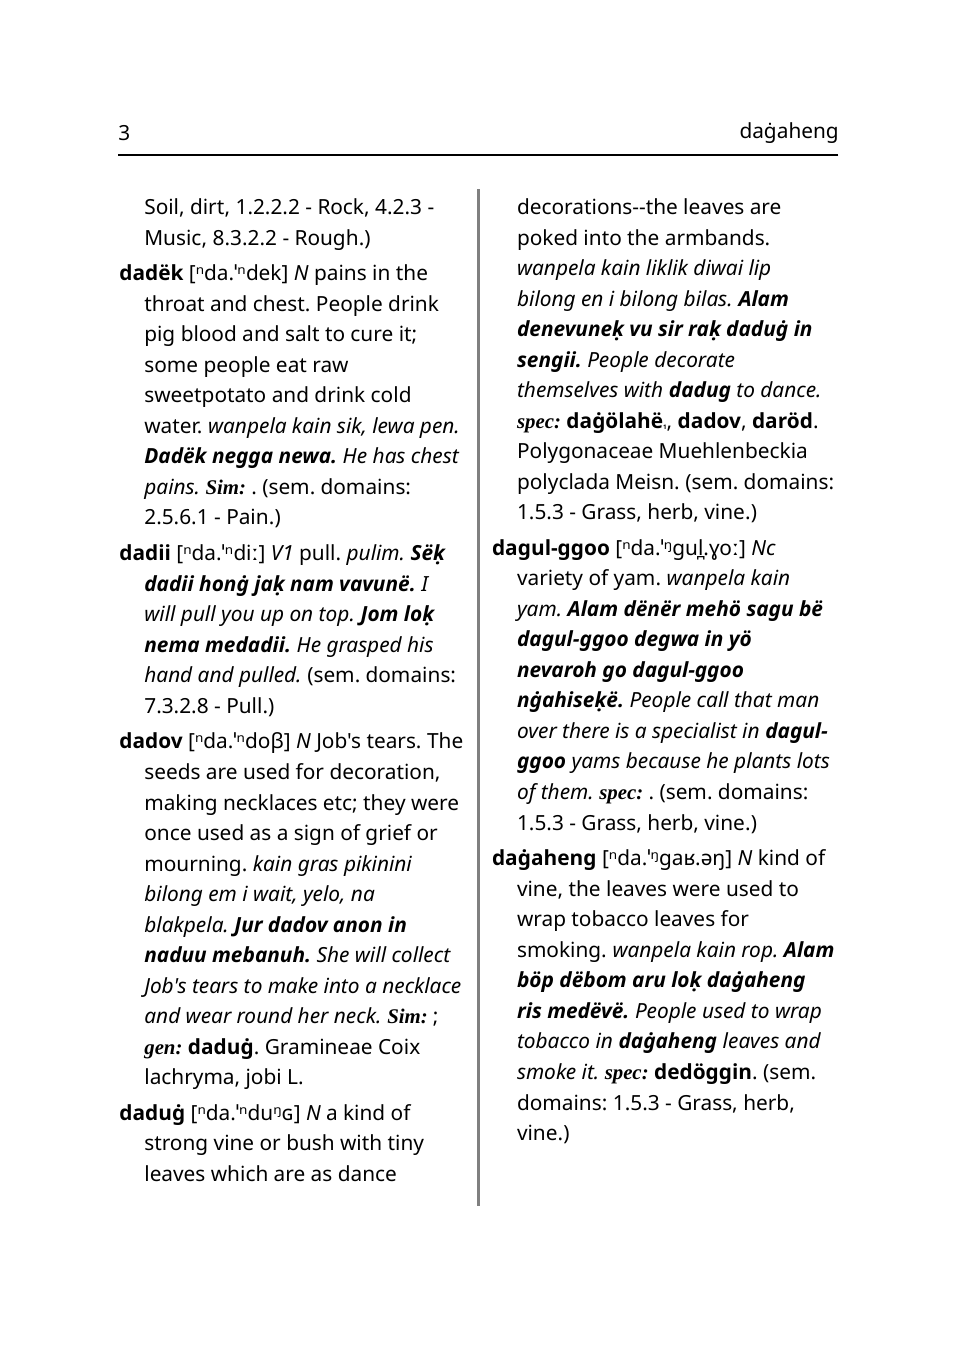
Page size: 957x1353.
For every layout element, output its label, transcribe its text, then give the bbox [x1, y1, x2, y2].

text dadëk [ⁿda.ˈⁿdek] N pains in the throat and chest. People drink pig blood and salt to cure it; some people eat raw sweetpotato and drink cold water. wanpela kain sik, lewa pen. Dadëk negga newa. He has chest pains. Sim: . (sem. domains: 2.5.6.1 - Pain.) [119, 255, 465, 535]
text dagul-ggoo [ⁿda.ˈᵑɡul̪.ɣoː] Nc variety of yam. wanpela kain yam. Alam dënër mehö sagu bë dagul-ggoo degwa in yö nevaroh go dagul-ggoo nġahiseḳë. People call that man over there is a specialist in dagul-ggoo yams because he plants lots of them. spec: . (sem. domains: 1.5.3 - Grass, herb, vine.) [492, 530, 837, 840]
text - Soil, dirt, 1.2.2.2 - Rock, 4.2.3 - Music, 8.3.2.2 - Rough.) [119, 190, 465, 255]
text dadii [ⁿda.ˈⁿdiː] V1 pull. pulim. Sëḳ dadii honġ jaḳ nam vavunë. I will pull you up on top. Jom loḳ nema medadii. He grasped his hand and pulled. (sem. domains: 7.3.2.8 - Pull.) [119, 535, 465, 723]
text daġaheng [ⁿda.ˈᵑɡaʁ.əŋ] N kind of vine, the leaves were used to wrap tobacco leaves for smoking. wanpela kain rop. Alam böp dëbom aru loḳ daġaheng ris medëvë. People used to wrap tobacco in daġaheng leaves and smoke it. spec: dedöggin. (sem. domains: 1.5.3 - Grass, herb, vine.) [492, 840, 837, 1151]
text dadov [ⁿda.ˈⁿdoβ] N Job's tears. The seeds are used for decoration, making necklaces etc; they were once used as a sign of grief or mourning. kain gras pikinini bilong em i wait, yelo, na blakpela. Jur dadov anon in naduu mebanuh. She will collect Job's tears to make into a necklace and wear round her neck. Sim: ; gen: daduġ. Gramineae Coix lachryma, jobi L. [119, 723, 465, 1095]
text daduġ [ⁿda.ˈⁿduᵑɢ] N a kind of strong vine or bush with tiny leaves which are as dance [119, 1095, 465, 1192]
text decorations--the leaves are poked into the armbands. wanpela kain liklik diwai lip bilong en i bilong bilas. Alam denevuneḳ vu sir raḳ daduġ in sengii. People decorate themselves with dadug to dance. spec: daġölahë1, dadov, daröd. Polygonaceae Muehlenbeckia polyclada Meisn. (sem. domains: 1.5.3 - Grass, herb, vine.) [492, 190, 837, 530]
